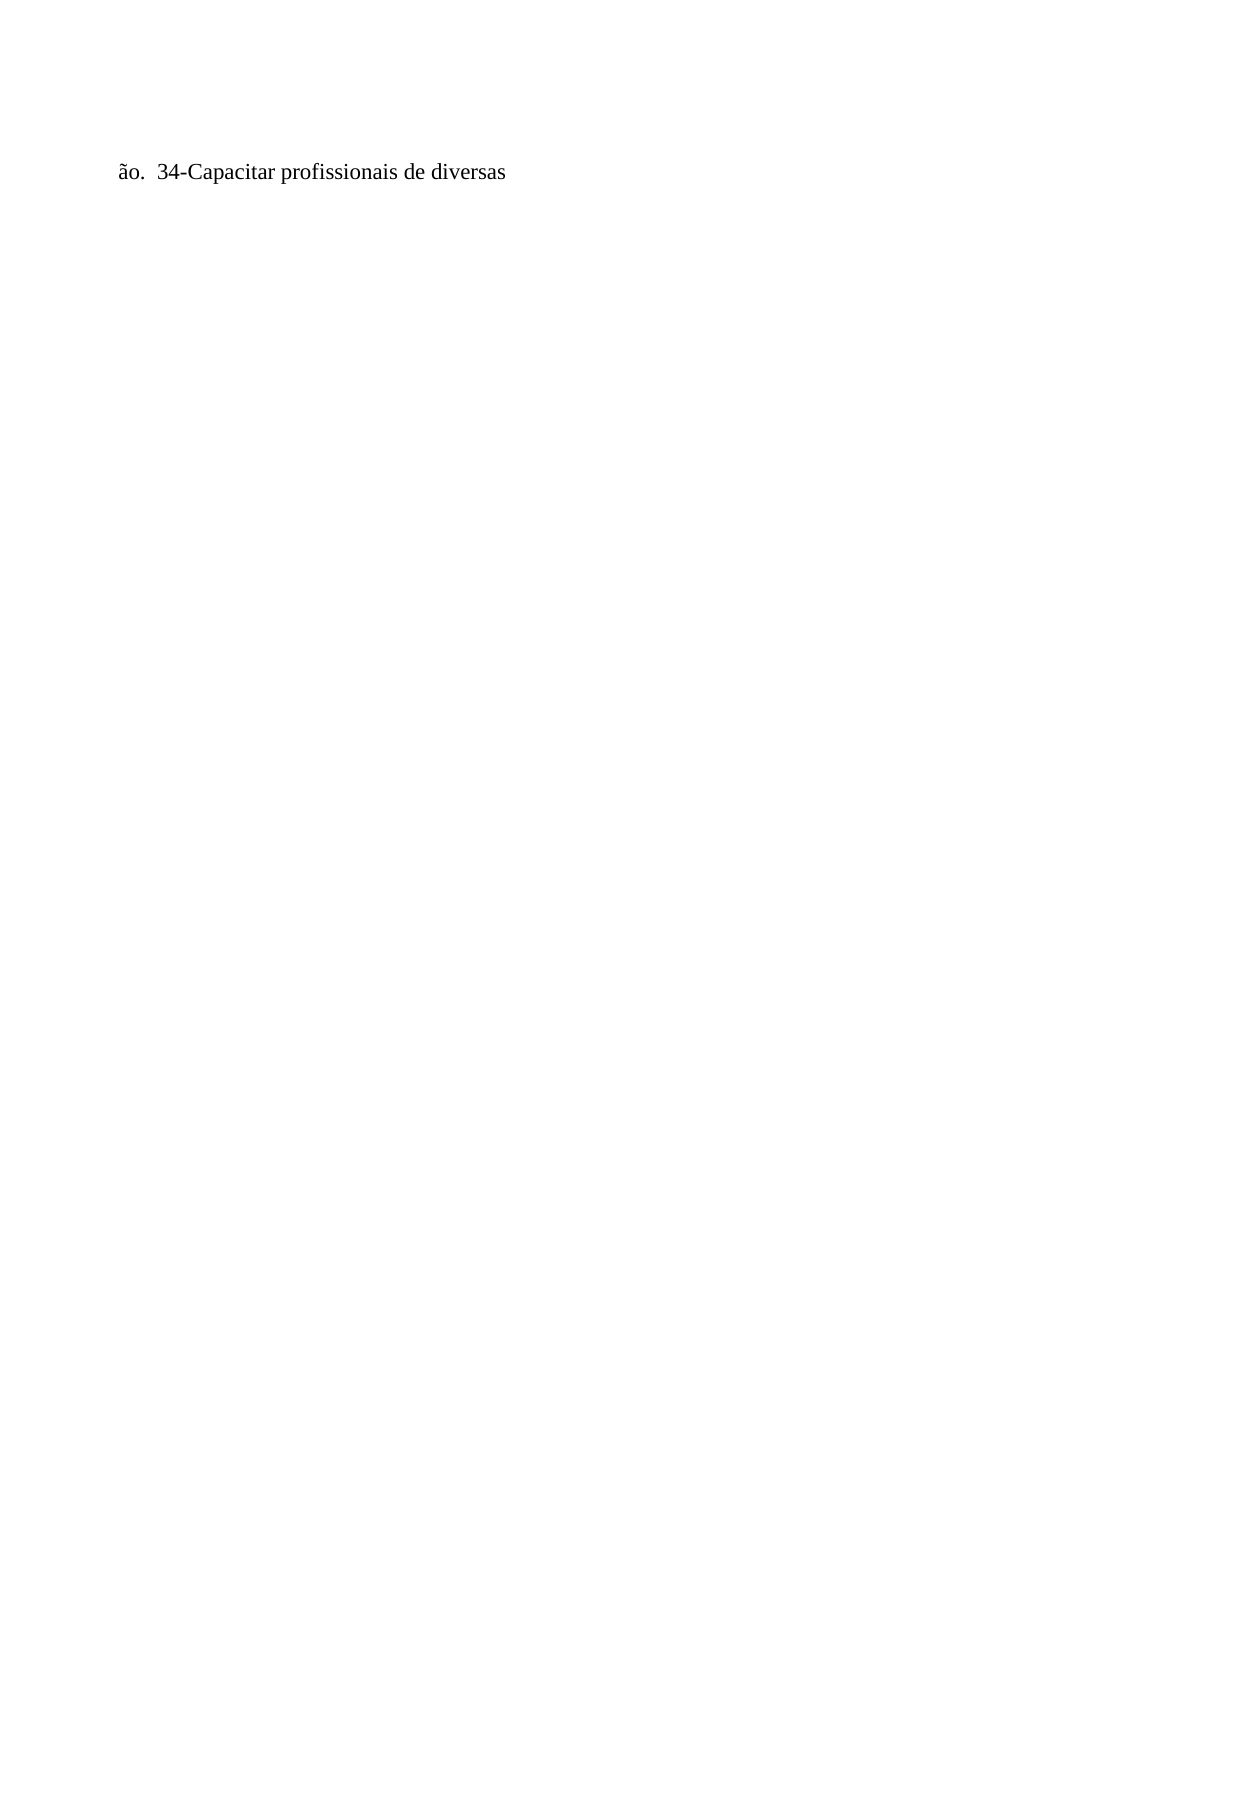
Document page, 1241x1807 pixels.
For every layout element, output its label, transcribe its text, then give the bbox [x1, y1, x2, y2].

text ão. 34-Capacitar profissionais de diversas [118, 158, 1164, 184]
